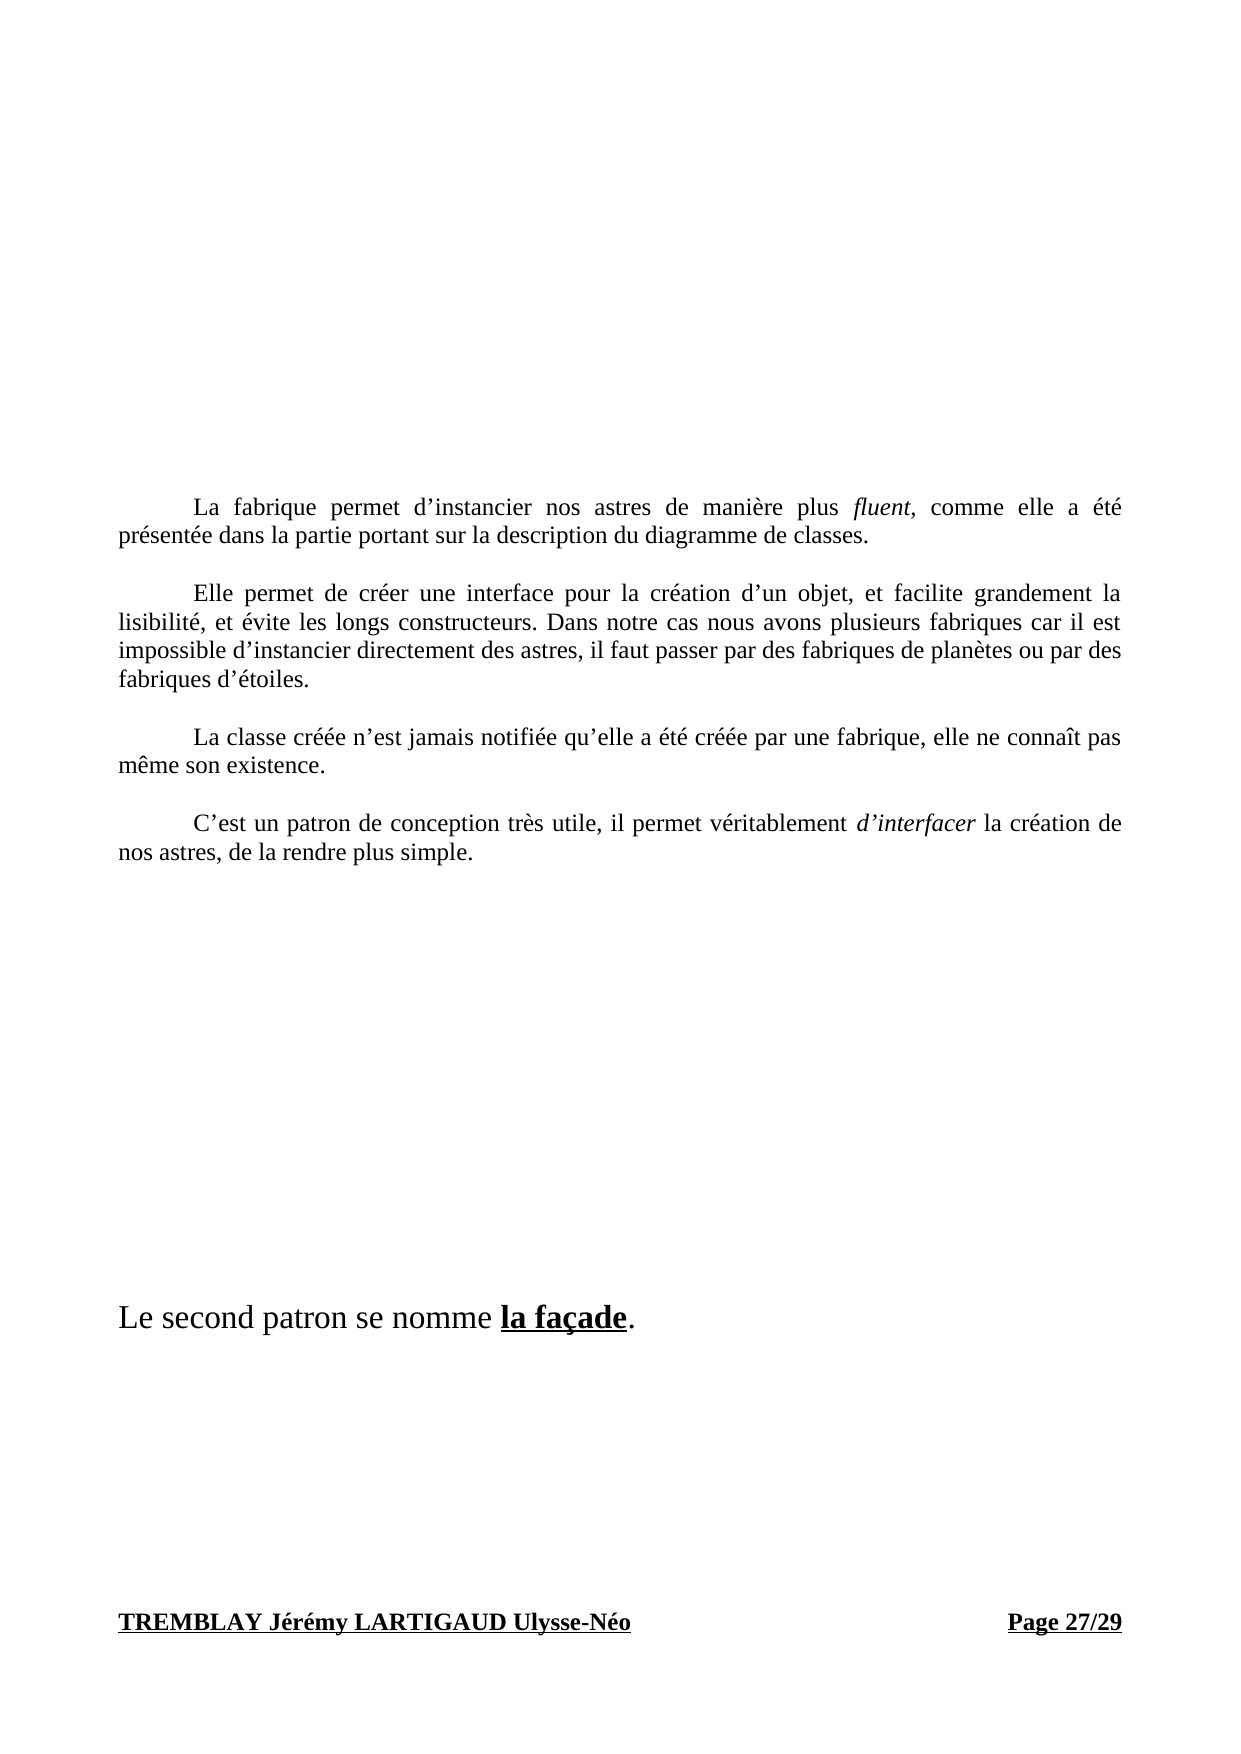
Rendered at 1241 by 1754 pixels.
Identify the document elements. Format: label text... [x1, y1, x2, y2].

text Elle permet de créer une interface pour la création d’un objet, et facilite grandement la lisibilité, et évite les longs constructeurs. Dans notre cas nous avons plusieurs fabriques car il est impossible d’instancier directement des astres, il faut passer par des fabriques de planètes ou par des fabriques d’étoiles. [118, 578, 1122, 693]
text La fabrique permet d’instancier nos astres de manière plus fluent, comme elle a été présentée dans la partie portant sur la description du diagramme de classes. [118, 492, 1122, 549]
text La classe créée n’est jamais notifiée qu’elle a été créée par une fabrique, elle ne connaît pas même son existence. [118, 722, 1122, 779]
text C’est un patron de conception très utile, il permet véritablement d’interfacer la création de nos astres, de la rendre plus simple. [118, 808, 1122, 866]
text Le second patron se nomme la façade. [118, 1297, 1122, 1335]
